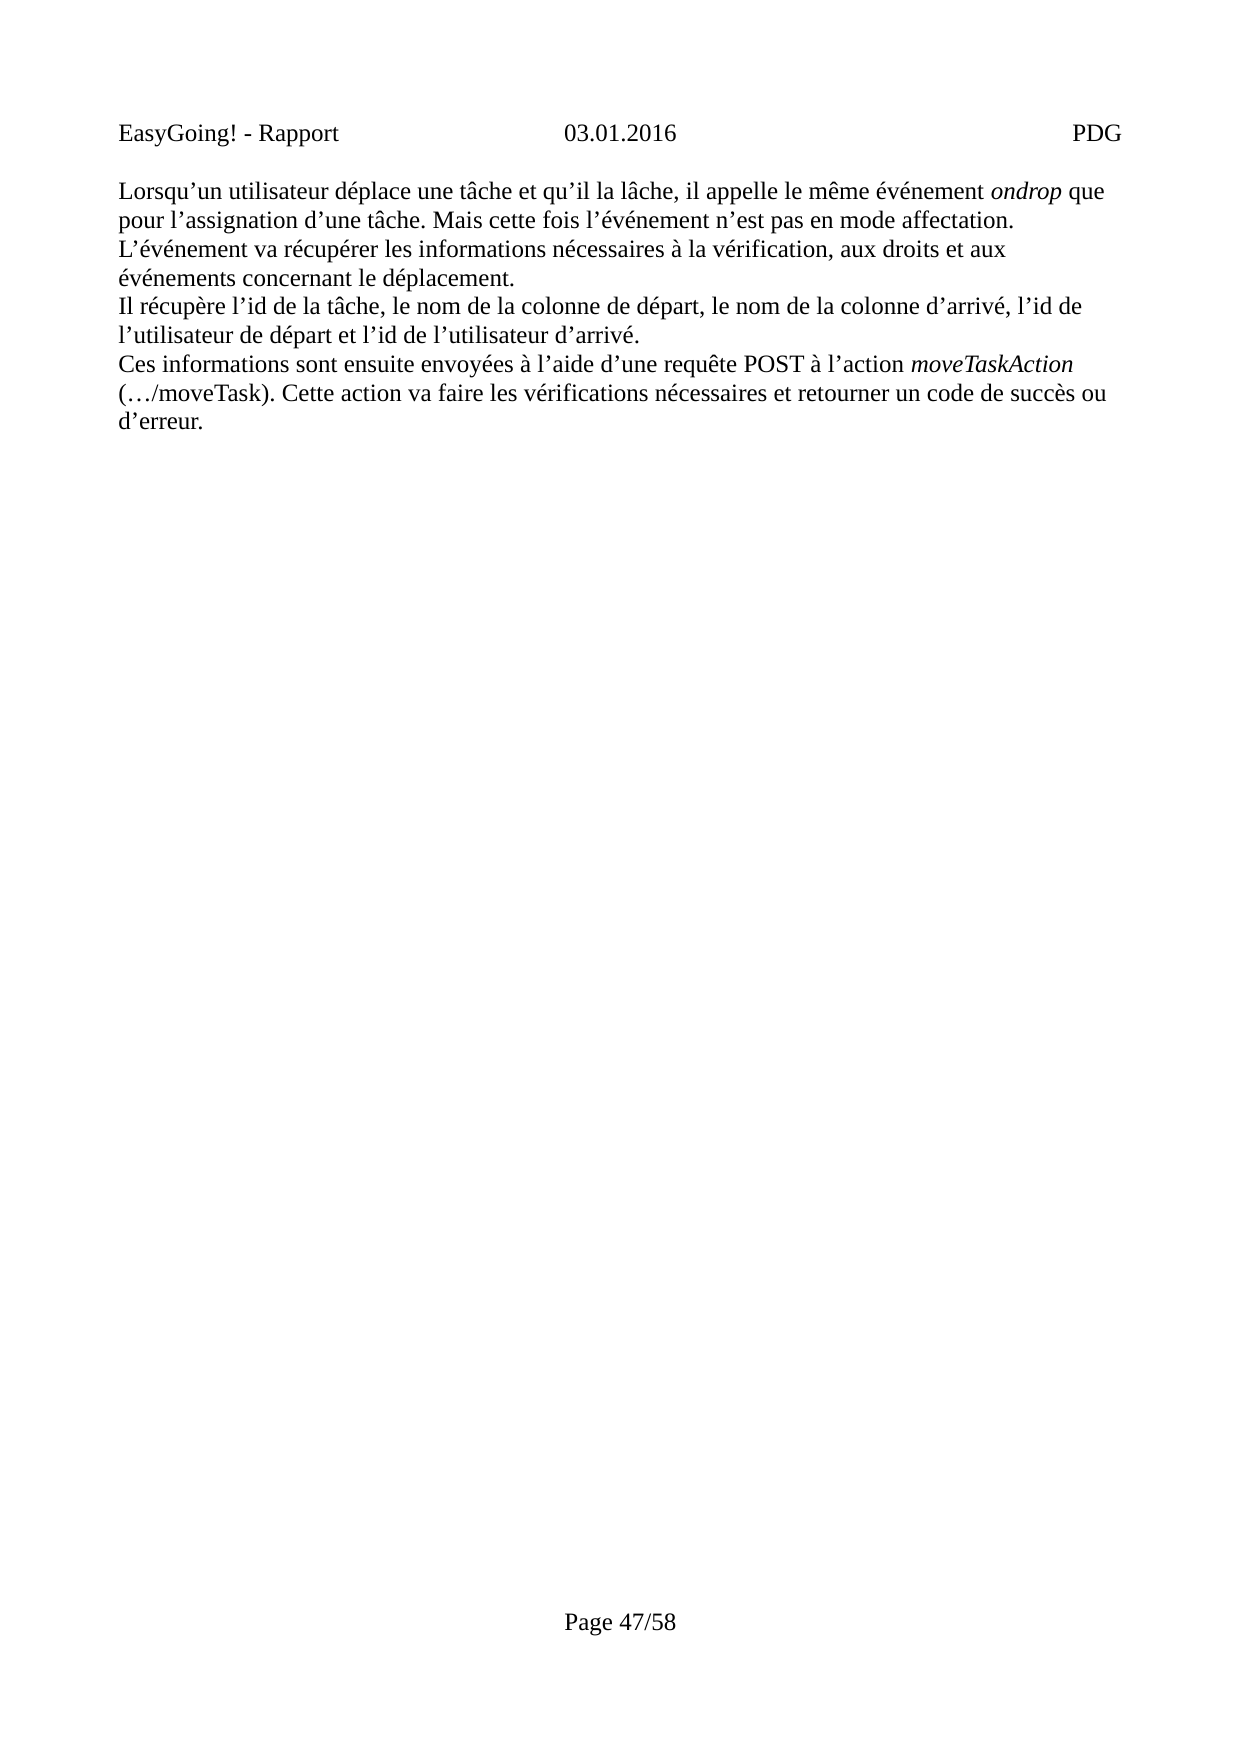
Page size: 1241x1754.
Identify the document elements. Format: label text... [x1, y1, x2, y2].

text Ces informations sont ensuite envoyées à l’aide d’une requête POST à l’action moveTaskAction (…/moveTask). Cette action va faire les vérifications nécessaires et retourner un code de succès ou d’erreur. [118, 349, 1122, 435]
text Lorsqu’un utilisateur déplace une tâche et qu’il la lâche, il appelle le même événement ondrop que pour l’assignation d’une tâche. Mais cette fois l’événement n’est pas en mode affectation. [118, 176, 1122, 234]
text L’événement va récupérer les informations nécessaires à la vérification, aux droits et aux événements concernant le déplacement. [118, 234, 1122, 291]
text Il récupère l’id de la tâche, le nom de la colonne de départ, le nom de la colonne d’arrivé, l’id de l’utilisateur de départ et l’id de l’utilisateur d’arrivé. [118, 291, 1122, 349]
